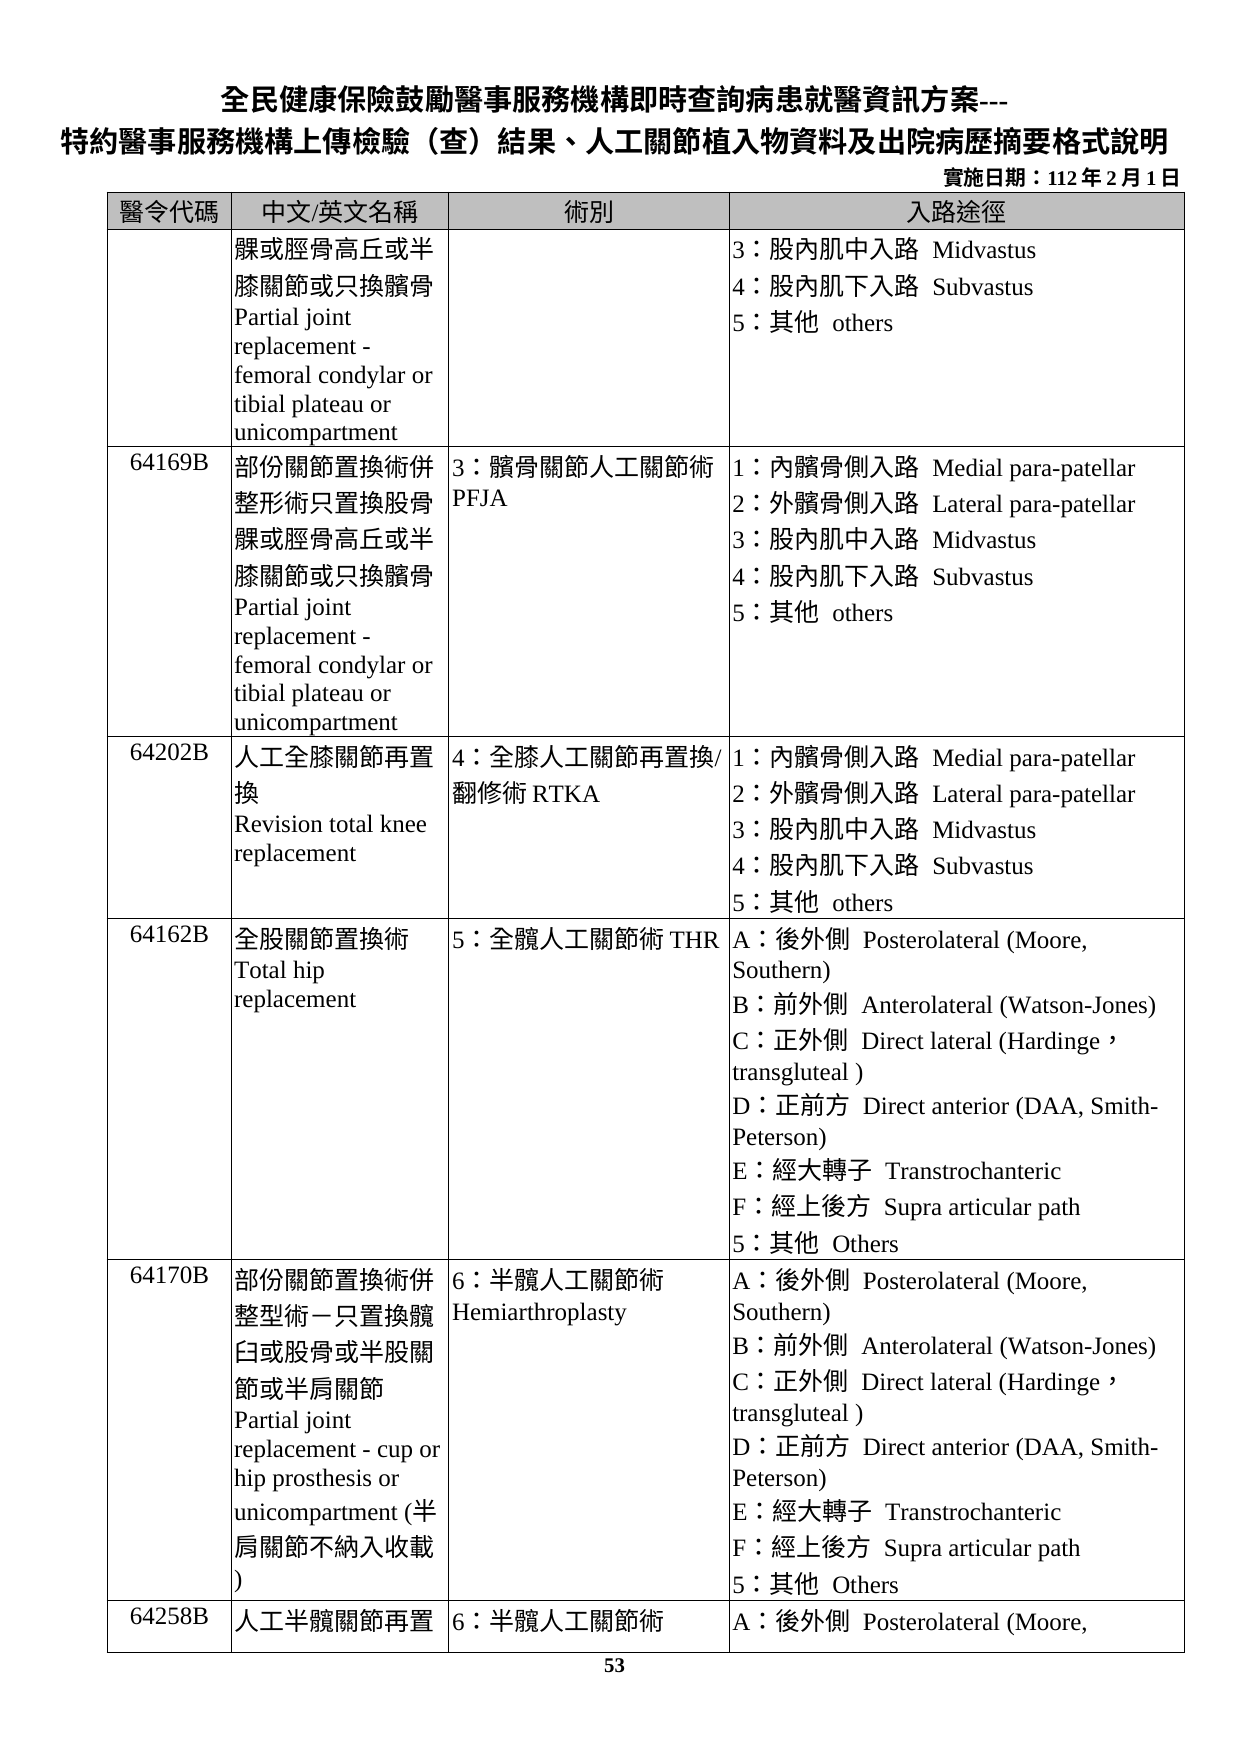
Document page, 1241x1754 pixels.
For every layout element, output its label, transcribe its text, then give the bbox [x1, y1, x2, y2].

table_cell 5：全髖人工關節術THR [449, 919, 729, 1259]
table_cell 6：半髖人工關節術Hemiarthroplasty [449, 1260, 729, 1600]
table_cell 6：半髖人工關節術 [449, 1601, 729, 1652]
table_cell A：後外側 Posterolateral (Moore, Southern) B：前外側 Anterolateral (Watson-Jones) C：正外側 Direct lateral (Hardinge， transgluteal ) D：正前方 Direct anterior (DAA, Smith-Peterson) E：經大轉子 Transtrochanteric F：經上後方 Supra articular path 5：其他 Others [730, 1260, 1184, 1600]
table_cell 4：全膝人工關節再置換/翻修術RTKA [449, 737, 729, 918]
table_cell 64170B [108, 1260, 231, 1600]
table_cell 3：髕骨關節人工關節術PFJA [449, 447, 729, 736]
table_cell 3：股內肌中入路 Midvastus 4：股內肌下入路 Subvastus 5：其他 others [730, 230, 1184, 446]
table_cell 人工全膝關節再置換 Revision total knee replacement [232, 737, 448, 918]
table_cell [108, 230, 231, 446]
table_cell [449, 230, 729, 446]
table_cell 64169B [108, 447, 231, 736]
table_header 醫令代碼 [108, 193, 231, 229]
table_cell 1：內髕骨側入路 Medial para-patellar 2：外髕骨側入路 Lateral para-patellar 3：股內肌中入路 Midvastus 4：股內肌下入路 Subvastus 5：其他 others [730, 447, 1184, 736]
table_cell 64202B [108, 737, 231, 918]
table_cell 人工半髖關節再置 [232, 1601, 448, 1652]
table_cell 64162B [108, 919, 231, 1259]
table_cell 全股關節置換術 Total hip replacement [232, 919, 448, 1259]
table_cell 64258B [108, 1601, 231, 1652]
table_cell A：後外側 Posterolateral (Moore, [730, 1601, 1184, 1652]
table_cell 部份關節置換術併整形術只置換股骨髁或脛骨高丘或半膝關節或只換髕骨 Partial joint replacement - femoral condylar or tibial plateau or unicompartment [232, 447, 448, 736]
table_header 術別 [449, 193, 729, 229]
table_cell 部份關節置換術併整型術－只置換髖臼或股骨或半股關節或半肩關節 Partial joint replacement - cup or hip prosthesis or unicompartment (半肩關節不納入收載 ) [232, 1260, 448, 1600]
table_cell A：後外側 Posterolateral (Moore, Southern) B：前外側 Anterolateral (Watson-Jones) C：正外側 Direct lateral (Hardinge， transgluteal ) D：正前方 Direct anterior (DAA, Smith-Peterson) E：經大轉子 Transtrochanteric F：經上後方 Supra articular path 5：其他 Others [730, 919, 1184, 1259]
table_header 中文/英文名稱 [232, 193, 448, 229]
table_header 入路途徑 [730, 193, 1184, 229]
table_cell 1：內髕骨側入路 Medial para-patellar 2：外髕骨側入路 Lateral para-patellar 3：股內肌中入路 Midvastus 4：股內肌下入路 Subvastus 5：其他 others [730, 737, 1184, 918]
table_cell 髁或脛骨高丘或半膝關節或只換髕骨Partial joint replacement - femoral condylar or tibial plateau or unicompartment [232, 230, 448, 446]
